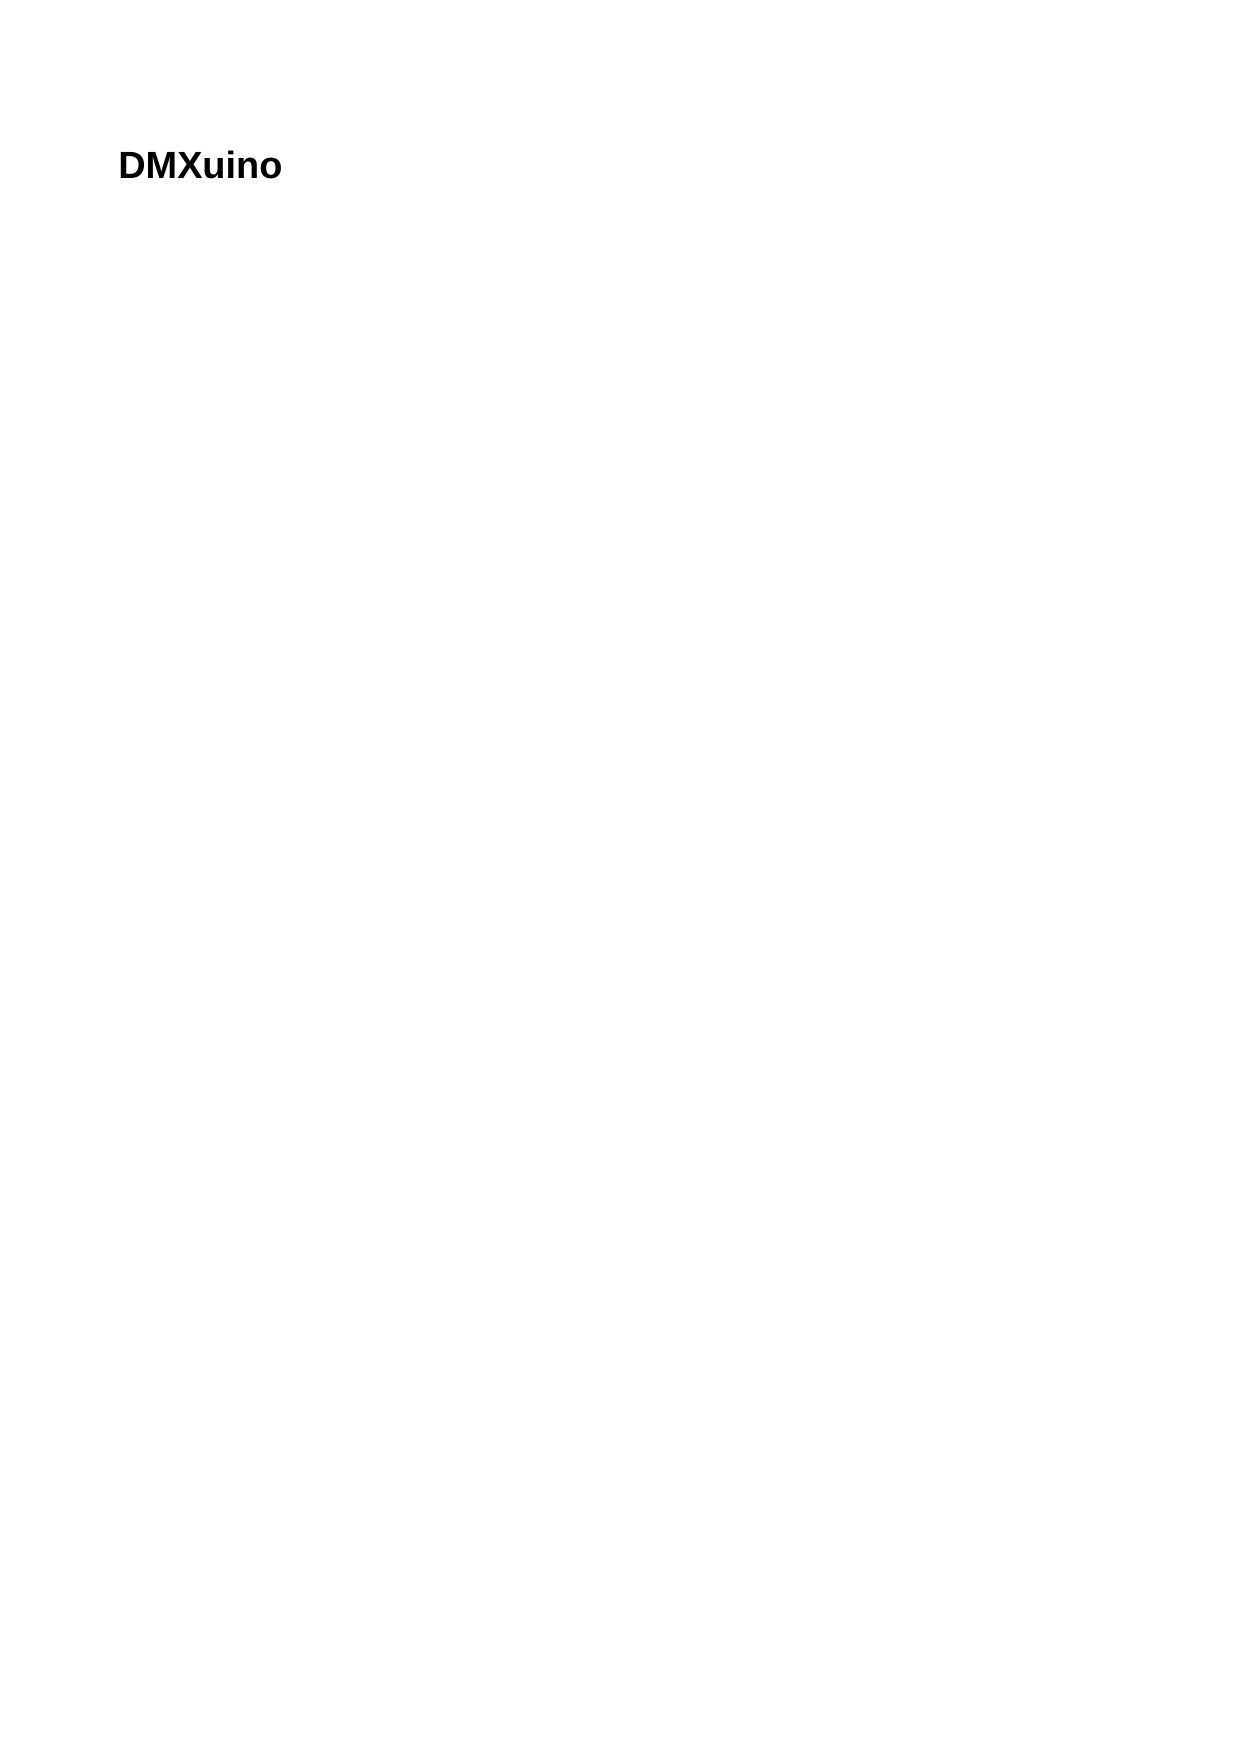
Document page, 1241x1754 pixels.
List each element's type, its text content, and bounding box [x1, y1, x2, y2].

subtitle DMXuino [118, 143, 1122, 187]
